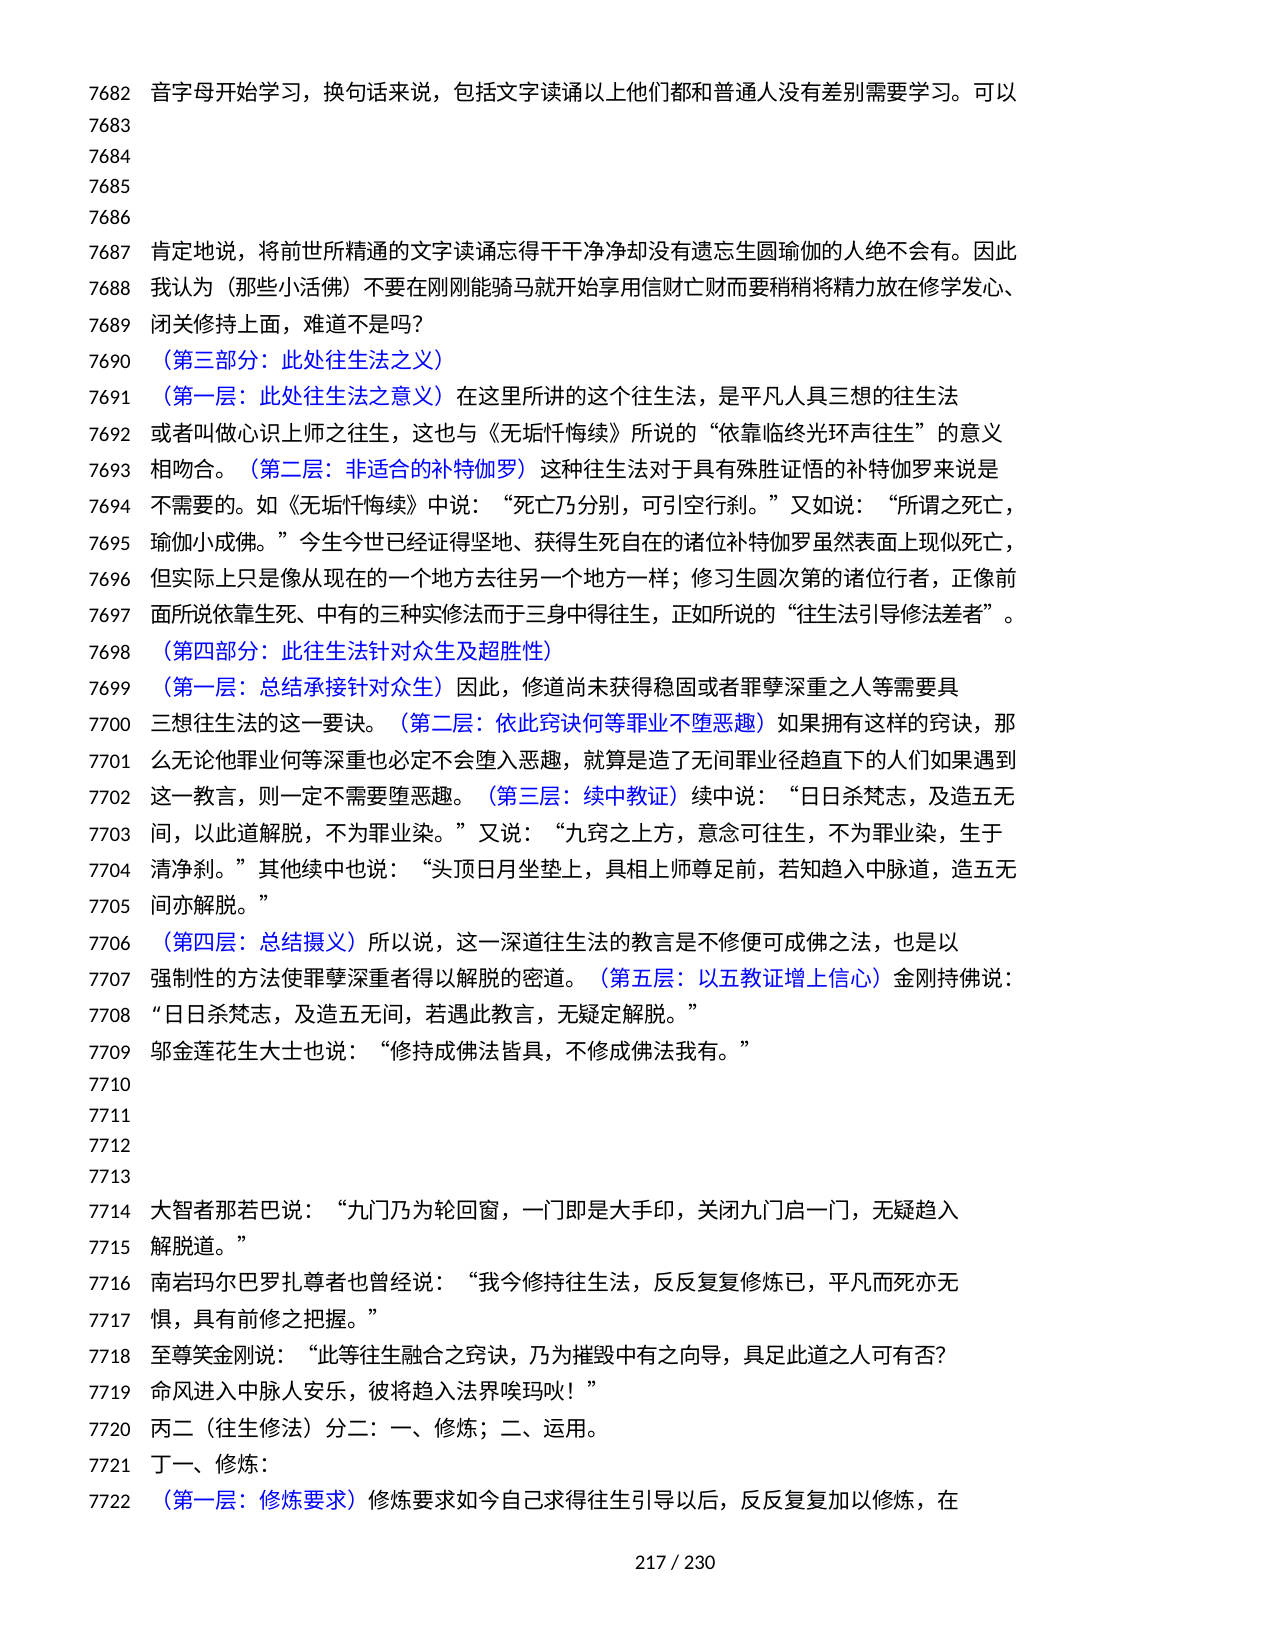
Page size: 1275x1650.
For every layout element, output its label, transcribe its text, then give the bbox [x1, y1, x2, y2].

text 肯定地说，将前世所精通的文字读诵忘得干干净净却没有遗忘生圆瑜伽的人绝不会有。因此 [150, 234, 1200, 266]
text （第三部分：此处往生法之义） [150, 343, 1200, 374]
text 这一教言，则一定不需要堕恶趣。（第三层：续中教证）续中说：“日日杀梵志，及造五无 [150, 779, 1200, 811]
text 相吻合。（第二层：非适合的补特伽罗）这种往生法对于具有殊胜证悟的补特伽罗来说是 [150, 452, 1200, 484]
text 惧，具有前修之把握。” [150, 1302, 1200, 1333]
text 么无论他罪业何等深重也必定不会堕入恶趣，就算是造了无间罪业径趋直下的人们如果遇到 [150, 743, 1200, 774]
text （第一层：此处往生法之意义）在这里所讲的这个往生法，是平凡人具三想的往生法 [150, 379, 1200, 411]
text 瑜伽小成佛。”今生今世已经证得坚地、获得生死自在的诸位补特伽罗虽然表面上现似死亡， [150, 525, 1200, 556]
text 清净刹。”其他续中也说：“头顶日月坐垫上，具相上师尊足前，若知趋入中脉道，造五无 [150, 852, 1200, 883]
text 间亦解脱。” [150, 888, 1200, 920]
text （第一层：修炼要求）修炼要求如今自己求得往生引导以后，反反复复加以修炼，在 [150, 1483, 1200, 1515]
text 丁一、修炼： [150, 1447, 1200, 1479]
text 间，以此道解脱，不为罪业染。”又说：“九窍之上方，意念可往生，不为罪业染，生于 [150, 816, 1200, 847]
text “日日杀梵志，及造五无间，若遇此教言，无疑定解脱。” [150, 997, 1200, 1029]
text 面所说依靠生死、中有的三种实修法而于三身中得往生，正如所说的“往生法引导修法差者”。 [150, 597, 1200, 629]
text 闭关修持上面，难道不是吗？ [150, 307, 1200, 338]
text （第四层：总结摄义）所以说，这一深道往生法的教言是不修便可成佛之法，也是以 [150, 924, 1200, 956]
text 解脱道。” [150, 1229, 1200, 1261]
text 至尊笑金刚说：“此等往生融合之窍诀，乃为摧毁中有之向导，具足此道之人可有否？ [150, 1338, 1200, 1370]
text 丙二（往生修法）分二：一、修炼；二、运用。 [150, 1411, 1200, 1442]
text 命风进入中脉人安乐，彼将趋入法界唉玛吙！” [150, 1374, 1200, 1406]
text 邬金莲花生大士也说：“修持成佛法皆具，不修成佛法我有。” [150, 1034, 1200, 1065]
text 大智者那若巴说：“九门乃为轮回窗，一门即是大手印，关闭九门启一门，无疑趋入 [150, 1193, 1200, 1224]
text 强制性的方法使罪孽深重者得以解脱的密道。（第五层：以五教证增上信心）金刚持佛说： [150, 961, 1200, 993]
text 我认为（那些小活佛）不要在刚刚能骑马就开始享用信财亡财而要稍稍将精力放在修学发心、 [150, 270, 1200, 302]
text （第一层：总结承接针对众生）因此，修道尚未获得稳固或者罪孽深重之人等需要具 [150, 670, 1200, 702]
text 三想往生法的这一要诀。（第二层：依此窍诀何等罪业不堕恶趣）如果拥有这样的窍诀，那 [150, 706, 1200, 738]
text 或者叫做心识上师之往生，这也与《无垢忏悔续》所说的“依靠临终光环声往生”的意义 [150, 416, 1200, 447]
text （第四部分：此往生法针对众生及超胜性） [150, 634, 1200, 665]
text 但实际上只是像从现在的一个地方去往另一个地方一样；修习生圆次第的诸位行者，正像前 [150, 561, 1200, 593]
text 不需要的。如《无垢忏悔续》中说：“死亡乃分别，可引空行刹。”又如说：“所谓之死亡， [150, 488, 1200, 520]
text 南岩玛尔巴罗扎尊者也曾经说：“我今修持往生法，反反复复修炼已，平凡而死亦无 [150, 1265, 1200, 1297]
text 音字母开始学习，换句话来说，包括文字读诵以上他们都和普通人没有差别需要学习。可以 [150, 75, 1200, 107]
